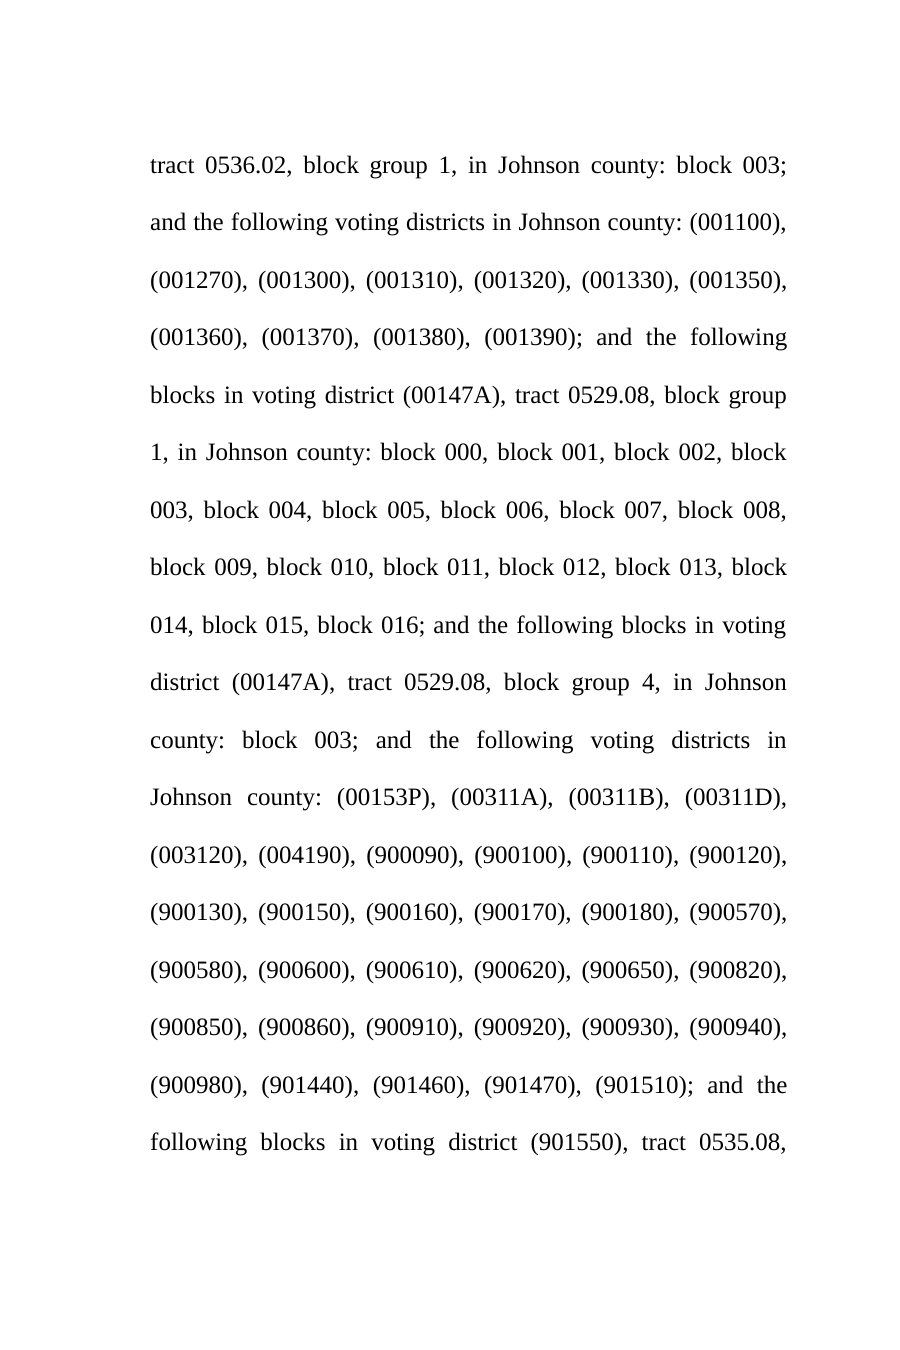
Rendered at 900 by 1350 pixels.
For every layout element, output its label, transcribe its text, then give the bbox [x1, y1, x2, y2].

text tract 0536.02, block group 1, in Johnson county: block 003; and the following voting districts in Johnson county: (001100), (001270), (001300), (001310), (001320), (001330), (001350), (001360), (001370), (001380), (001390); and the following blocks in voting district (00147A), tract 0529.08, block group 1, in Johnson county: block 000, block 001, block 002, block 003, block 004, block 005, block 006, block 007, block 008, block 009, block 010, block 011, block 012, block 013, block 014, block 015, block 016; and the following blocks in voting district (00147A), tract 0529.08, block group 4, in Johnson county: block 003; and the following voting districts in Johnson county: (00153P), (00311A), (00311B), (00311D), (003120), (004190), (900090), (900100), (900110), (900120), (900130), (900150), (900160), (900170), (900180), (900570), (900580), (900600), (900610), (900620), (900650), (900820), (900850), (900860), (900910), (900920), (900930), (900940), (900980), (901440), (901460), (901470), (901510); and the following blocks in voting district (901550), tract 0535.08, [150, 150, 787, 1156]
